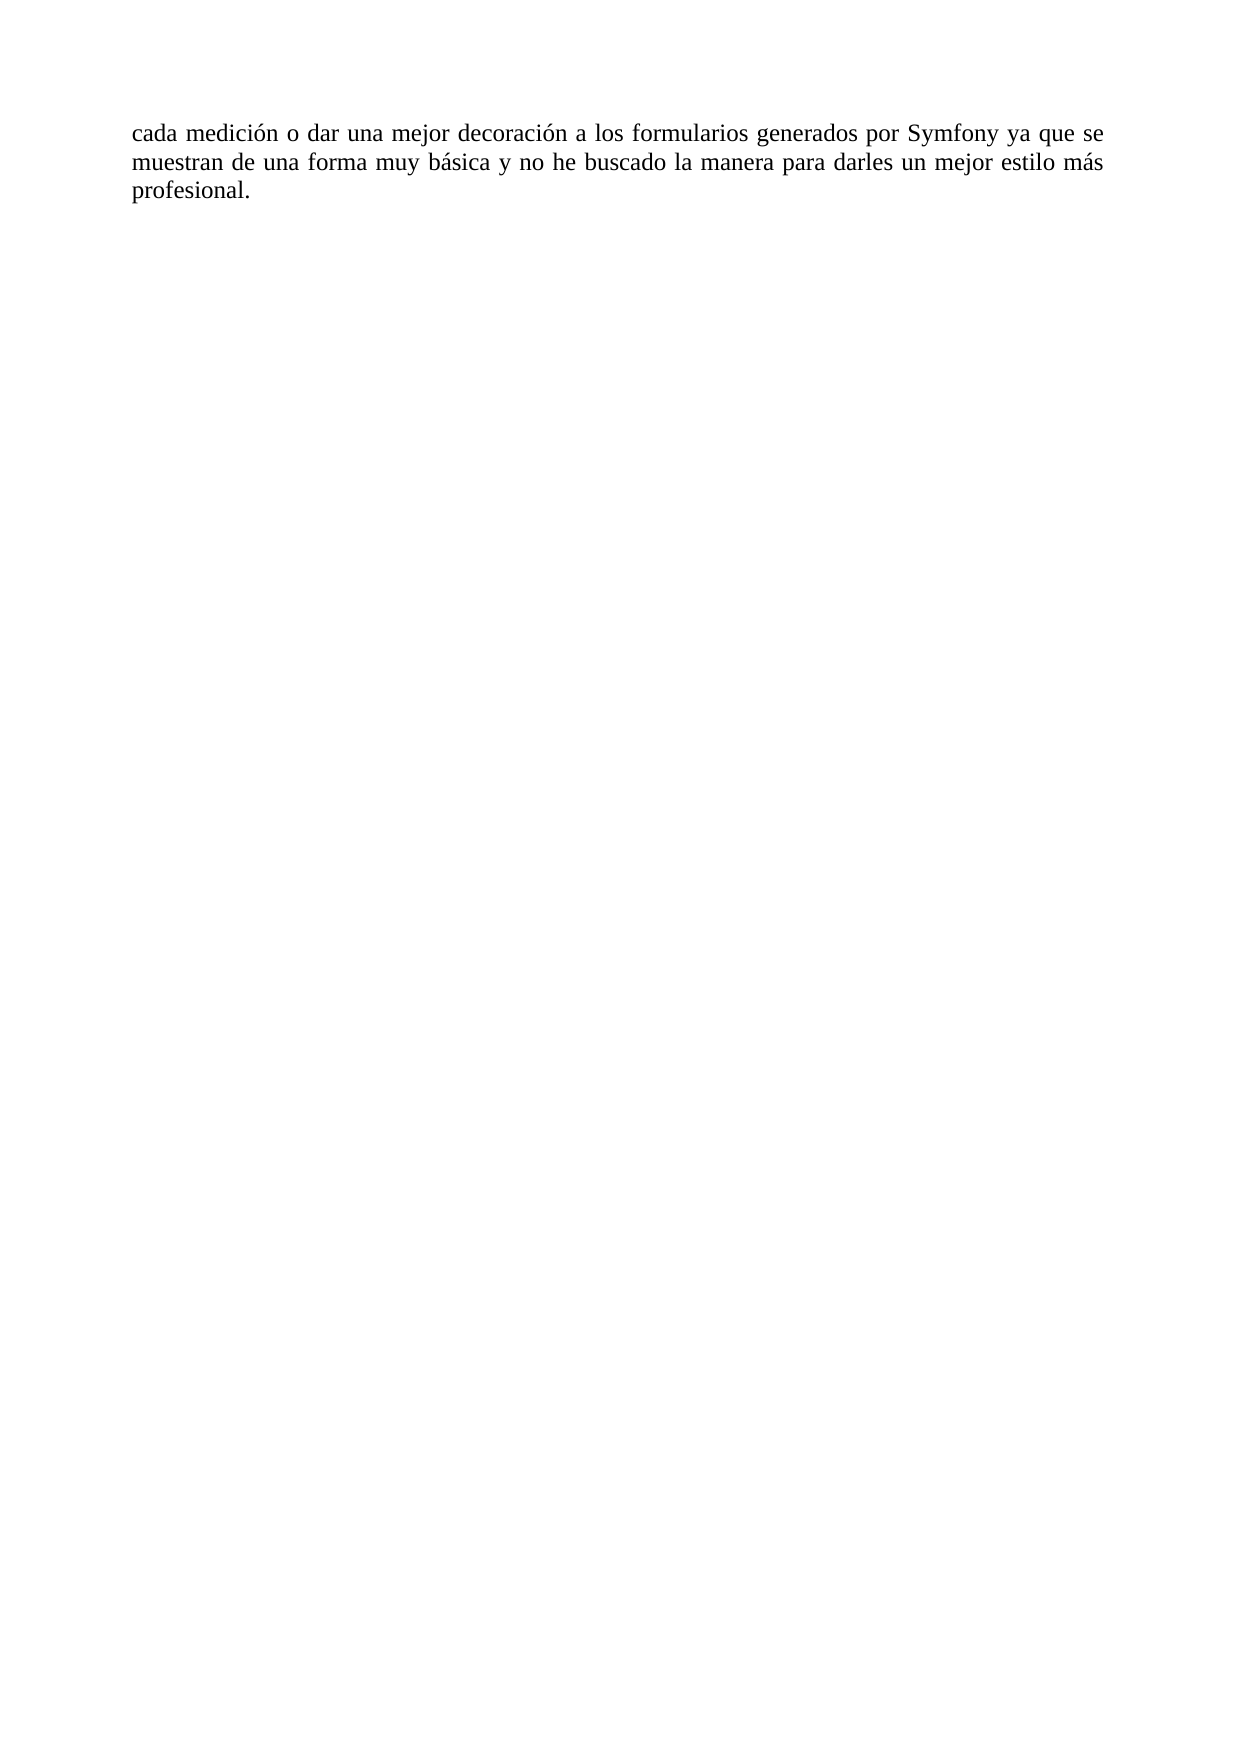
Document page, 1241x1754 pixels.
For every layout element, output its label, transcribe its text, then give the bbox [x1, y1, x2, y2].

text cada medición o dar una mejor decoración a los formularios generados por Symfony ya que se muestran de una forma muy básica y no he buscado la manera para darles un mejor estilo más profesional. [132, 118, 1106, 204]
